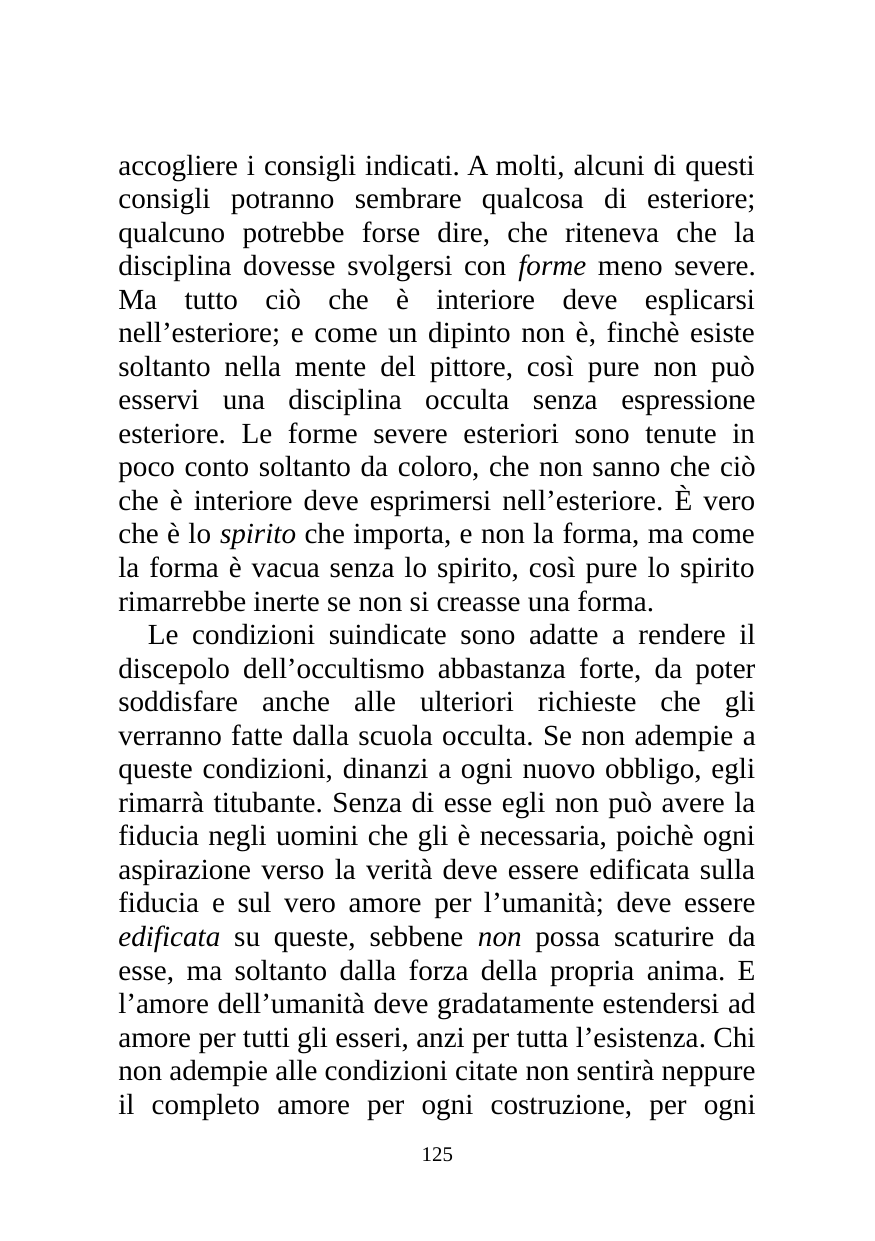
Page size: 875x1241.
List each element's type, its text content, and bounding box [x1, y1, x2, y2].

text Le condizioni suindicate sono adatte a rendere il discepolo dell’occultismo abbastanza forte, da poter soddisfare anche alle ulteriori richieste che gli verranno fatte dalla scuola occulta. Se non adempie a queste condizioni, dinanzi a ogni nuovo obbligo, egli rimarrà titubante. Senza di esse egli non può avere la fiducia negli uomini che gli è necessaria, poichè ogni aspirazione verso la verità deve essere edificata sulla fiducia e sul vero amore per l’umanità; deve essere edificata su queste, sebbene non possa scaturire da esse, ma soltanto dalla forza della propria anima. E l’amore dell’umanità deve gradatamente estendersi ad amore per tutti gli esseri, anzi per tutta l’esistenza. Chi non adempie alle condizioni citate non sentirà neppure il completo amore per ogni costruzione, per ogni [118, 617, 756, 1120]
text accogliere i consigli indicati. A molti, alcuni di questi consigli potranno sembrare qualcosa di esteriore; qualcuno potrebbe forse dire, che riteneva che la disciplina dovesse svolgersi con forme meno severe. Ma tutto ciò che è interiore deve esplicarsi nell’esteriore; e come un dipinto non è, finchè esiste soltanto nella mente del pittore, così pure non può esservi una disciplina occulta senza espressione esteriore. Le forme severe esteriori sono tenute in poco conto soltanto da coloro, che non sanno che ciò che è interiore deve esprimersi nell’esteriore. È vero che è lo spirito che importa, e non la forma, ma come la forma è vacua senza lo spirito, così pure lo spirito rimarrebbe inerte se non si creasse una forma. [118, 148, 756, 617]
